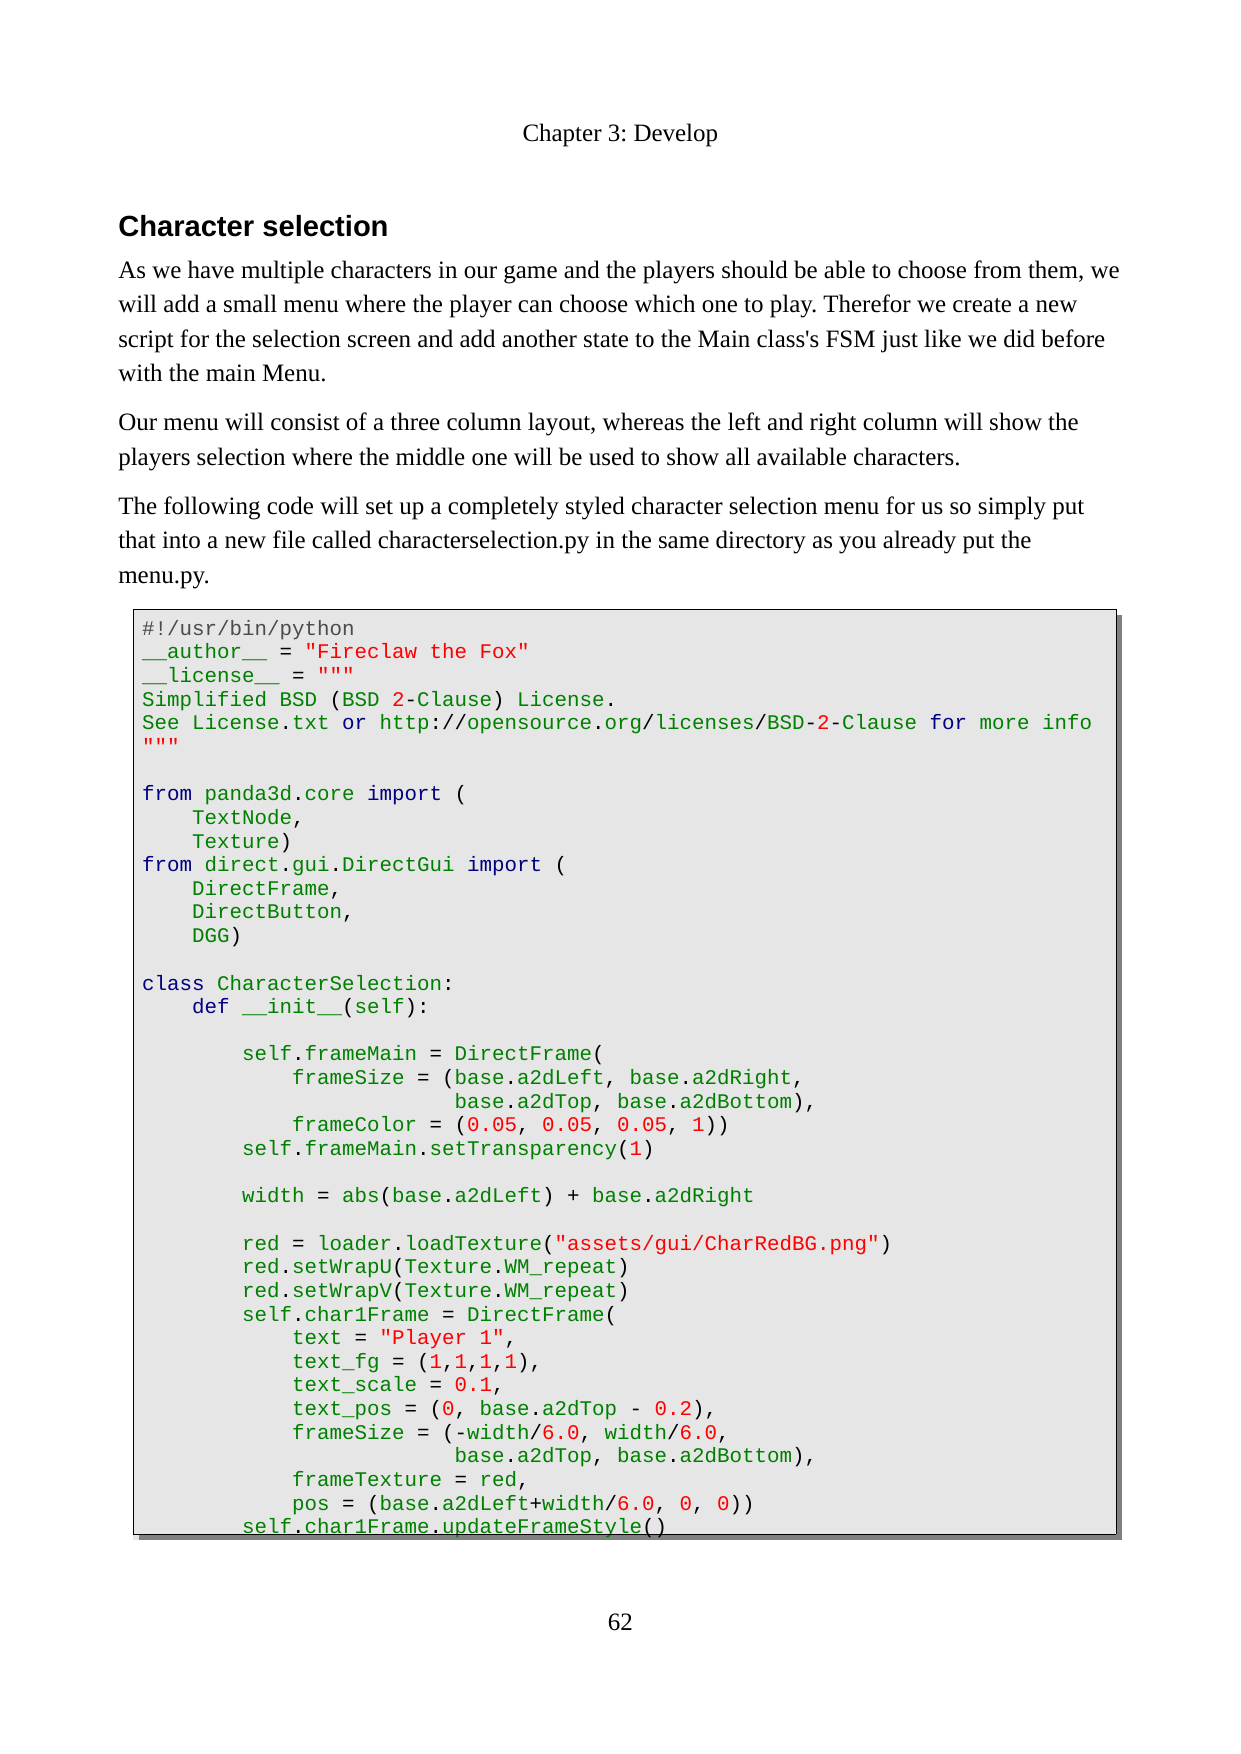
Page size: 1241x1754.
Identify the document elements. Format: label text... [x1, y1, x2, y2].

text Texture) [134, 822, 1116, 845]
text red.setWrapV(Texture.WM_repeat) [134, 1271, 1116, 1294]
text base.a2dTop, base.a2dBottom), [134, 1082, 1116, 1105]
text from direct.gui.DirectGui import ( [134, 845, 1116, 869]
text """ [134, 727, 1116, 751]
text frameSize = (-width/6.0, width/6.0, [134, 1413, 1116, 1436]
text def __init__(self): [134, 987, 1116, 1011]
text DGG) [134, 916, 1116, 940]
text Simplified BSD (BSD 2-Clause) License. [134, 680, 1116, 703]
text red.setWrapU(Texture.WM_repeat) [134, 1247, 1116, 1271]
text __license__ = """ [134, 656, 1116, 680]
text width = abs(base.a2dLeft) + base.a2dRight [134, 1176, 1116, 1200]
text self.frameMain = DirectFrame( [134, 1034, 1116, 1058]
text frameSize = (base.a2dLeft, base.a2dRight, [134, 1058, 1116, 1082]
subtitle Character selection [118, 209, 1122, 242]
text As we have multiple characters in our game and the players should be able to choose from them, we will add a small menu where the player can choose which one to play. Therefor we create a new script for the selection screen and add another state to the Main class's FSM just like we did before with the main Menu. [118, 255, 1122, 387]
text text_pos = (0, base.a2dTop - 0.2), [134, 1389, 1116, 1413]
text __author__ = "Fireclaw the Fox" [134, 632, 1116, 656]
text TextNode, [134, 798, 1116, 822]
text The following code will set up a completely styled character selection menu for us so simply put that into a new file called characterselection.py in the same directory as you already put the menu.py. [118, 491, 1122, 588]
text base.a2dTop, base.a2dBottom), [134, 1436, 1116, 1460]
text from panda3d.core import ( [134, 774, 1116, 798]
text pos = (base.a2dLeft+width/6.0, 0, 0)) [134, 1484, 1116, 1507]
text self.frameMain.setTransparency(1) [134, 1129, 1116, 1153]
text self.char1Frame.updateFrameStyle() [134, 1507, 1116, 1534]
text text = "Player 1", [134, 1318, 1116, 1342]
text class CharacterSelection: [134, 963, 1116, 987]
text Our menu will consist of a three column layout, whereas the left and right column will show the players selection where the middle one will be used to show all available characters. [118, 407, 1122, 471]
text See License.txt or http://opensource.org/licenses/BSD-2-Clause for more info [134, 703, 1116, 727]
text text_scale = 0.1, [134, 1366, 1116, 1389]
text text_fg = (1,1,1,1), [134, 1342, 1116, 1366]
text self.char1Frame = DirectFrame( [134, 1294, 1116, 1318]
text red = loader.loadTexture("assets/gui/CharRedBG.png") [134, 1224, 1116, 1247]
text DirectButton, [134, 893, 1116, 916]
text frameColor = (0.05, 0.05, 0.05, 1)) [134, 1105, 1116, 1129]
text DirectFrame, [134, 869, 1116, 893]
text frameTexture = red, [134, 1460, 1116, 1484]
text #!/usr/bin/python [134, 610, 1116, 632]
